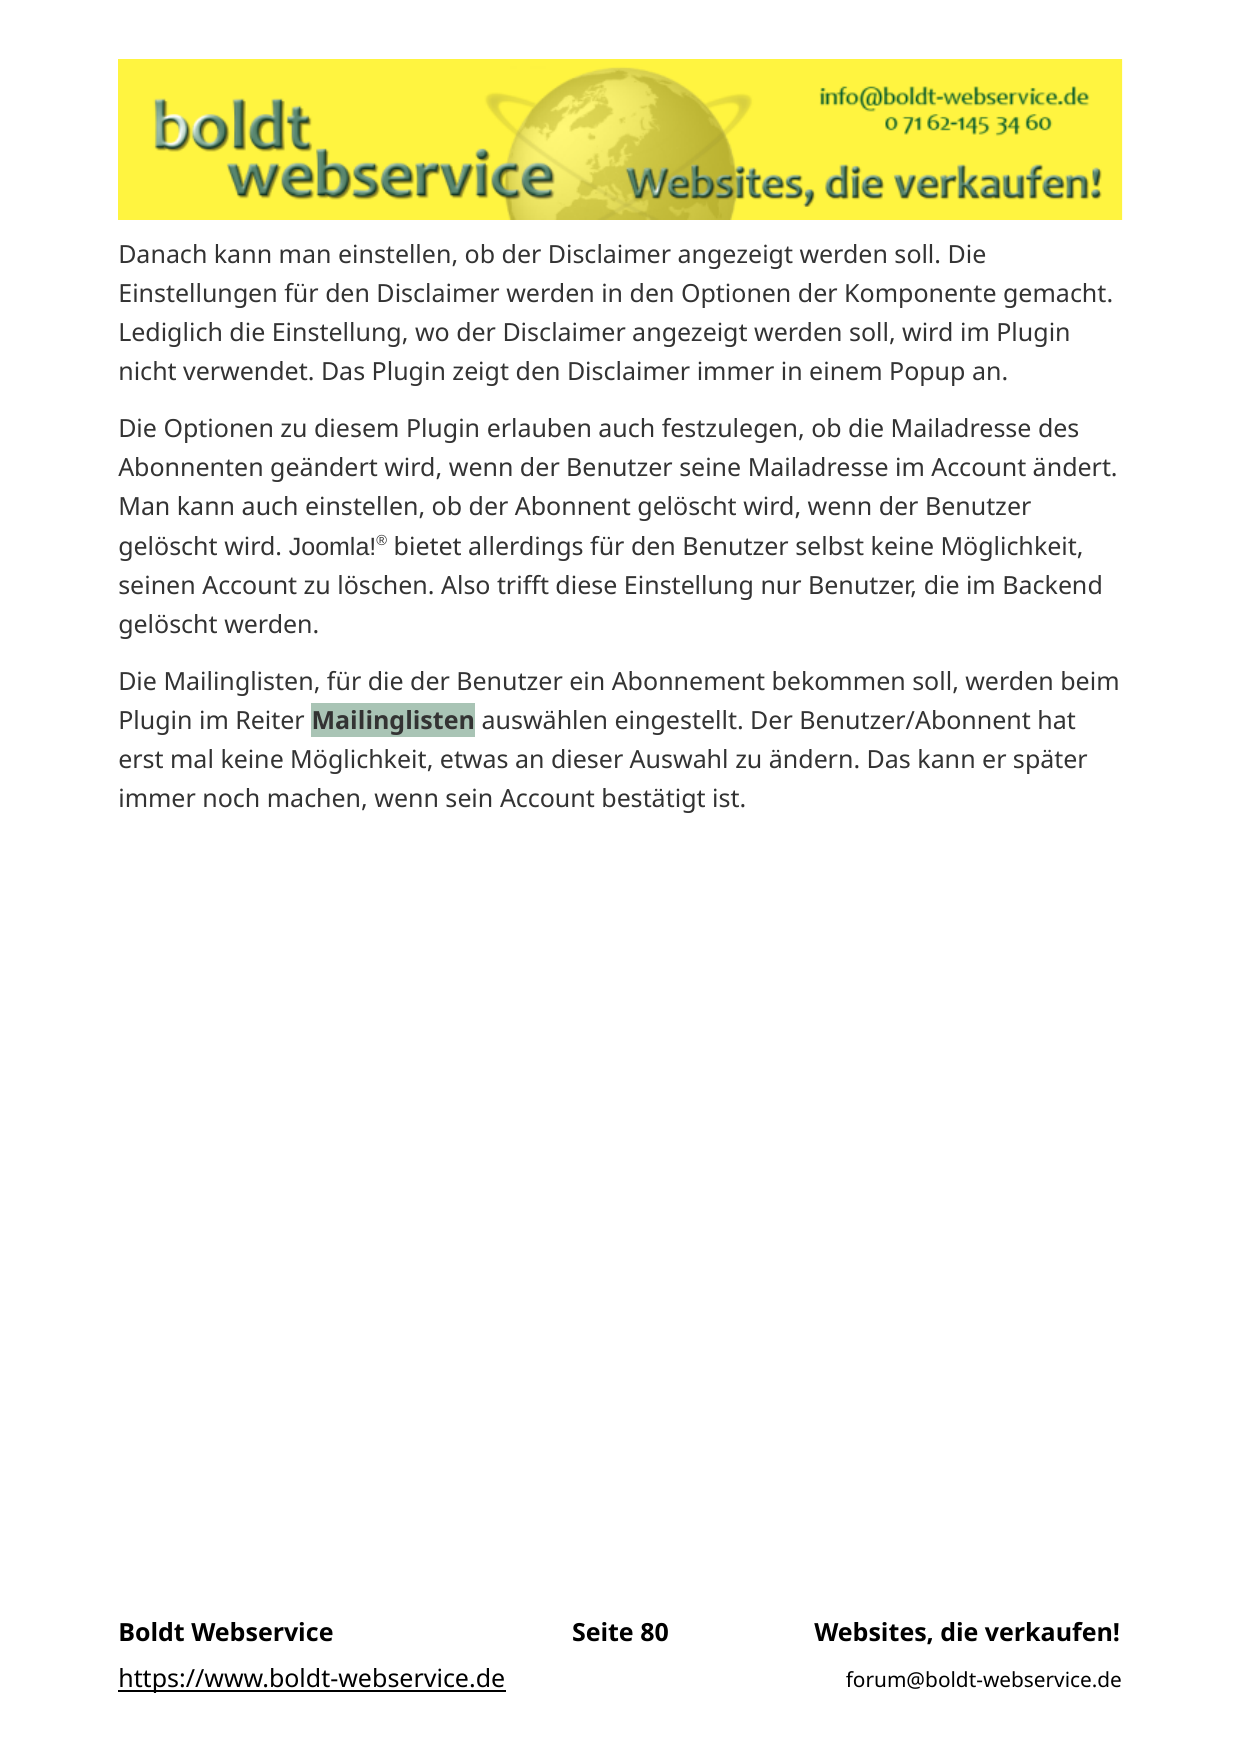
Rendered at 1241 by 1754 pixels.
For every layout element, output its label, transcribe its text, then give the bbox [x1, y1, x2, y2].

picture [118, 59, 1123, 220]
text Danach kann man einstellen, ob der Disclaimer angezeigt werden soll. Die Einstellungen für den Disclaimer werden in den Optionen der Komponente gemacht. Lediglich die Einstellung, wo der Disclaimer angezeigt werden soll, wird im Plugin nicht verwendet. Das Plugin zeigt den Disclaimer immer in einem Popup an. [118, 236, 1122, 388]
text Die Mailinglisten, für die der Benutzer ein Abonnement bekommen soll, werden beim Plugin im Reiter Mailinglisten auswählen eingestellt. Der Benutzer/Abonnent hat erst mal keine Möglichkeit, etwas an dieser Auswahl zu ändern. Das kann er später immer noch machen, wenn sein Account bestätigt ist. [118, 663, 1122, 815]
text Die Optionen zu diesem Plugin erlauben auch festzulegen, ob die Mailadresse des Abonnenten geändert wird, wenn der Benutzer seine Mailadresse im Account ändert. Man kann auch einstellen, ob der Abonnent gelöscht wird, wenn der Benutzer gelöscht wird. Joomla!® bietet allerdings für den Benutzer selbst keine Möglichkeit, seinen Account zu löschen. Also trifft diese Einstellung nur Benutzer, die im Backend gelöscht werden. [118, 411, 1122, 641]
